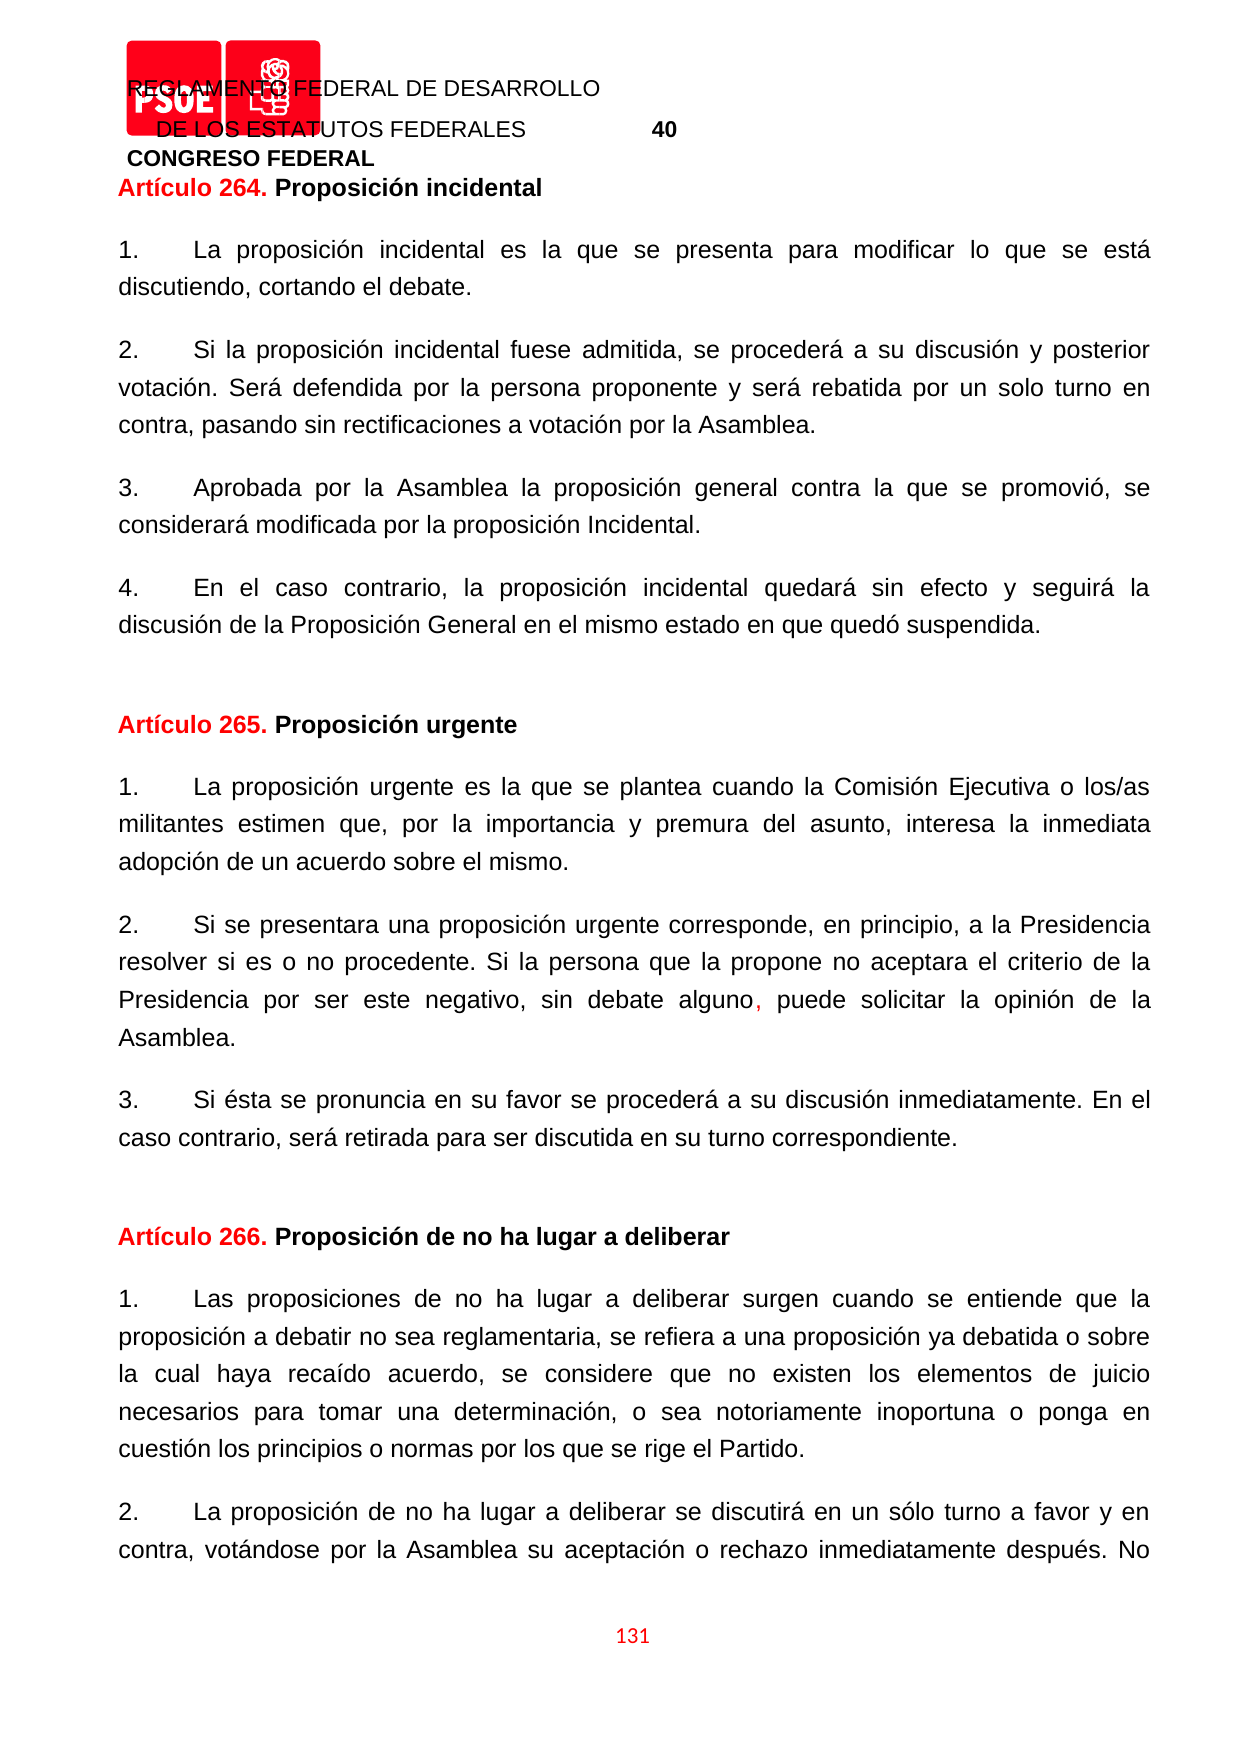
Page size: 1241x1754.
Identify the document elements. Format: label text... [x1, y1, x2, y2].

list Si se presentara una proposición urgente corresponde, en principio, a la Presidencia resolver si es o no procedente. Si la persona que la propone no aceptara el criterio de la Presidencia por ser este negativo, sin debate alguno, puede solicitar la opinión de la Asamblea. [118, 910, 1152, 1051]
list Las proposiciones de no ha lugar a deliberar surgen cuando se entiende que la proposición a debatir no sea reglamentaria, se refiera a una proposición ya debatida o sobre la cual haya recaído acuerdo, se considere que no existen los elementos de juicio necesarios para tomar una determinación, o sea notoriamente inoportuna o ponga en cuestión los principios o normas por los que se rige el Partido. [118, 1284, 1152, 1463]
list Si la proposición incidental fuese admitida, se procederá a su discusión y posterior votación. Será defendida por la persona proponente y será rebatida por un solo turno en contra, pasando sin rectificaciones a votación por la Asamblea. [118, 335, 1152, 439]
text Artículo 265. Proposición urgente [117, 710, 1152, 739]
text Artículo 266. Proposición de no ha lugar a deliberar [117, 1222, 1152, 1251]
text Artículo 264. Proposición incidental [117, 173, 1152, 202]
list Si ésta se pronuncia en su favor se procederá a su discusión inmediatamente. En el caso contrario, será retirada para ser discutida en su turno correspondiente. [118, 1085, 1152, 1151]
list La proposición de no ha lugar a deliberar se discutirá en un sólo turno a favor y en contra, votándose por la Asamblea su aceptación o rechazo inmediatamente después. No [118, 1497, 1152, 1563]
list En el caso contrario, la proposición incidental quedará sin efecto y seguirá la discusión de la Proposición General en el mismo estado en que quedó suspendida. [118, 573, 1152, 639]
list Aprobada por la Asamblea la proposición general contra la que se promovió, se considerará modificada por la proposición Incidental. [118, 473, 1152, 539]
list La proposición incidental es la que se presenta para modificar lo que se está discutiendo, cortando el debate. [118, 235, 1152, 301]
list La proposición urgente es la que se plantea cuando la Comisión Ejecutiva o los/as militantes estimen que, por la importancia y premura del asunto, interesa la inmediata adopción de un acuerdo sobre el mismo. [118, 772, 1152, 876]
